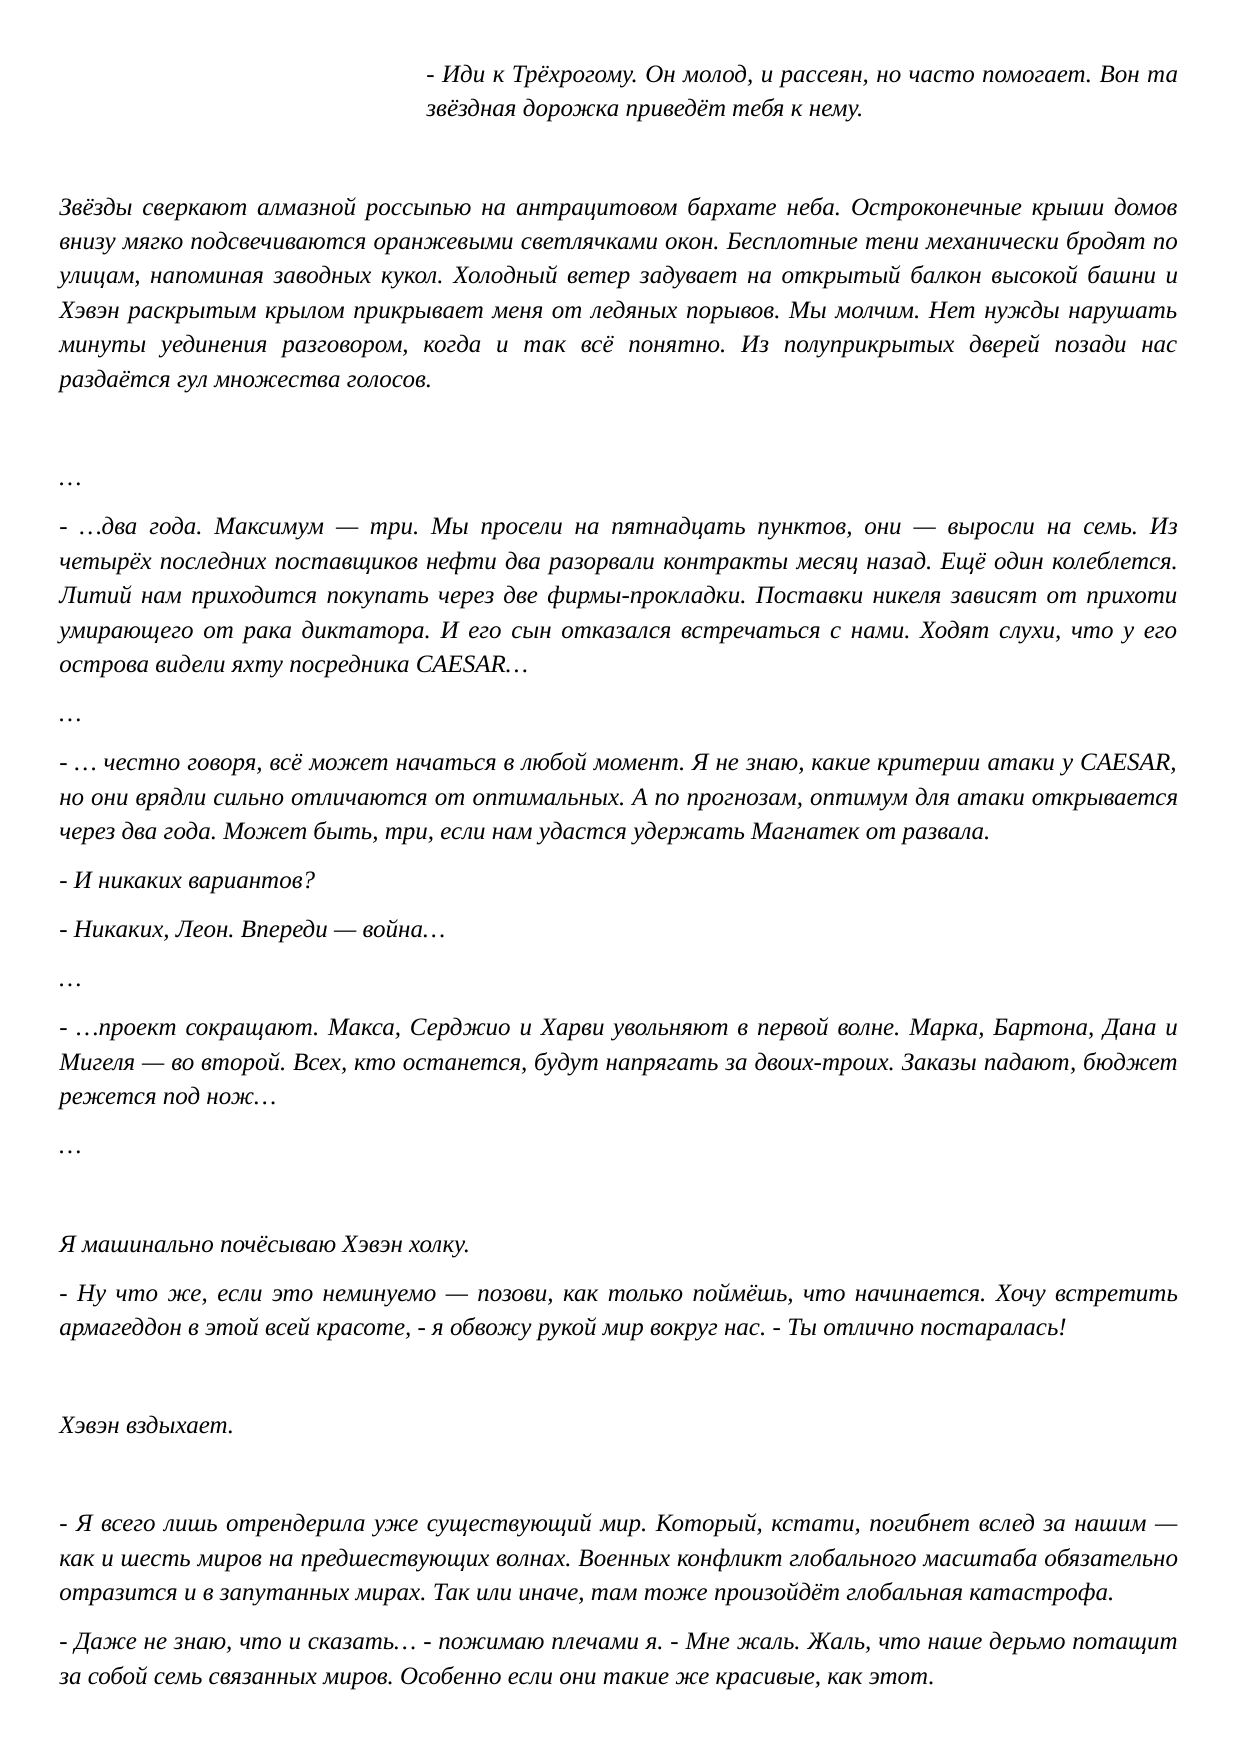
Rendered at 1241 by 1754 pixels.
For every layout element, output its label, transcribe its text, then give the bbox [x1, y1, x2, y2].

text - … честно говоря, всё может начаться в любой момент. Я не знаю, какие критерии атаки у CAESAR, но они врядли сильно отличаются от оптимальных. А по прогнозам, оптимум для атаки открывается через два года. Может быть, три, если нам удастся удержать Магнатек от развала. [59, 747, 1181, 845]
text - Даже не знаю, что и сказать… - пожимаю плечами я. - Мне жаль. Жаль, что наше дерьмо потащит за собой семь связанных миров. Особенно если они такие же красивые, как этот. [59, 1626, 1181, 1690]
text - …проект сокращают. Макса, Серджио и Харви увольняют в первой волне. Марка, Бартона, Дана и Мигеля — во второй. Всех, кто останется, будут напрягать за двоих-троих. Заказы падают, бюджет режется под нож… [59, 1012, 1181, 1110]
text - Иди к Трёхрогому. Он молод, и рассеян, но часто помогает. Вон та звёздная дорожка приведёт тебя к нему. [426, 59, 1181, 122]
text Я машинально почёсываю Хэвэн холку. [59, 1229, 1181, 1257]
text Звёзды сверкают алмазной россыпью на антрацитовом бархате неба. Остроконечные крыши домов внизу мягко подсвечиваются оранжевыми светлячками окон. Бесплотные тени механически бродят по улицам, напоминая заводных кукол. Холодный ветер задувает на открытый балкон высокой башни и Хэвэн раскрытым крылом прикрывает меня от ледяных порывов. Мы молчим. Нет нужды нарушать минуты уединения разговором, когда и так всё понятно. Из полуприкрытых дверей позади нас раздаётся гул множества голосов. [59, 192, 1181, 393]
text - Никаких, Леон. Впереди — война… [59, 914, 1181, 943]
text … [59, 963, 1181, 992]
text Хэвэн вздыхает. [59, 1410, 1181, 1439]
text - …два года. Максимум — три. Мы просели на пятнадцать пунктов, они — выросли на семь. Из четырёх последних поставщиков нефти два разорвали контракты месяц назад. Ещё один колеблется. Литий нам приходится покупать через две фирмы-прокладки. Поставки никеля зависят от прихоти умирающего от рака диктатора. И его сын отказался встречаться с нами. Ходят слухи, что у его острова видели яхту посредника CAESAR… [59, 511, 1181, 678]
text … [59, 698, 1181, 727]
text … [59, 1131, 1181, 1159]
text - Ну что же, если это неминуемо — позови, как только поймёшь, что начинается. Хочу встретить армагеддон в этой всей красоте, - я обвожу рукой мир вокруг нас. - Ты отлично постаралась! [59, 1278, 1181, 1341]
text - Я всего лишь отрендерила уже существующий мир. Который, кстати, погибнет вслед за нашим — как и шесть миров на предшествующих волнах. Военных конфликт глобального масштаба обязательно отразится и в запутанных мирах. Так или иначе, там тоже произойдёт глобальная катастрофа. [59, 1508, 1181, 1606]
text - И никаких вариантов? [59, 865, 1181, 894]
text … [59, 462, 1181, 491]
